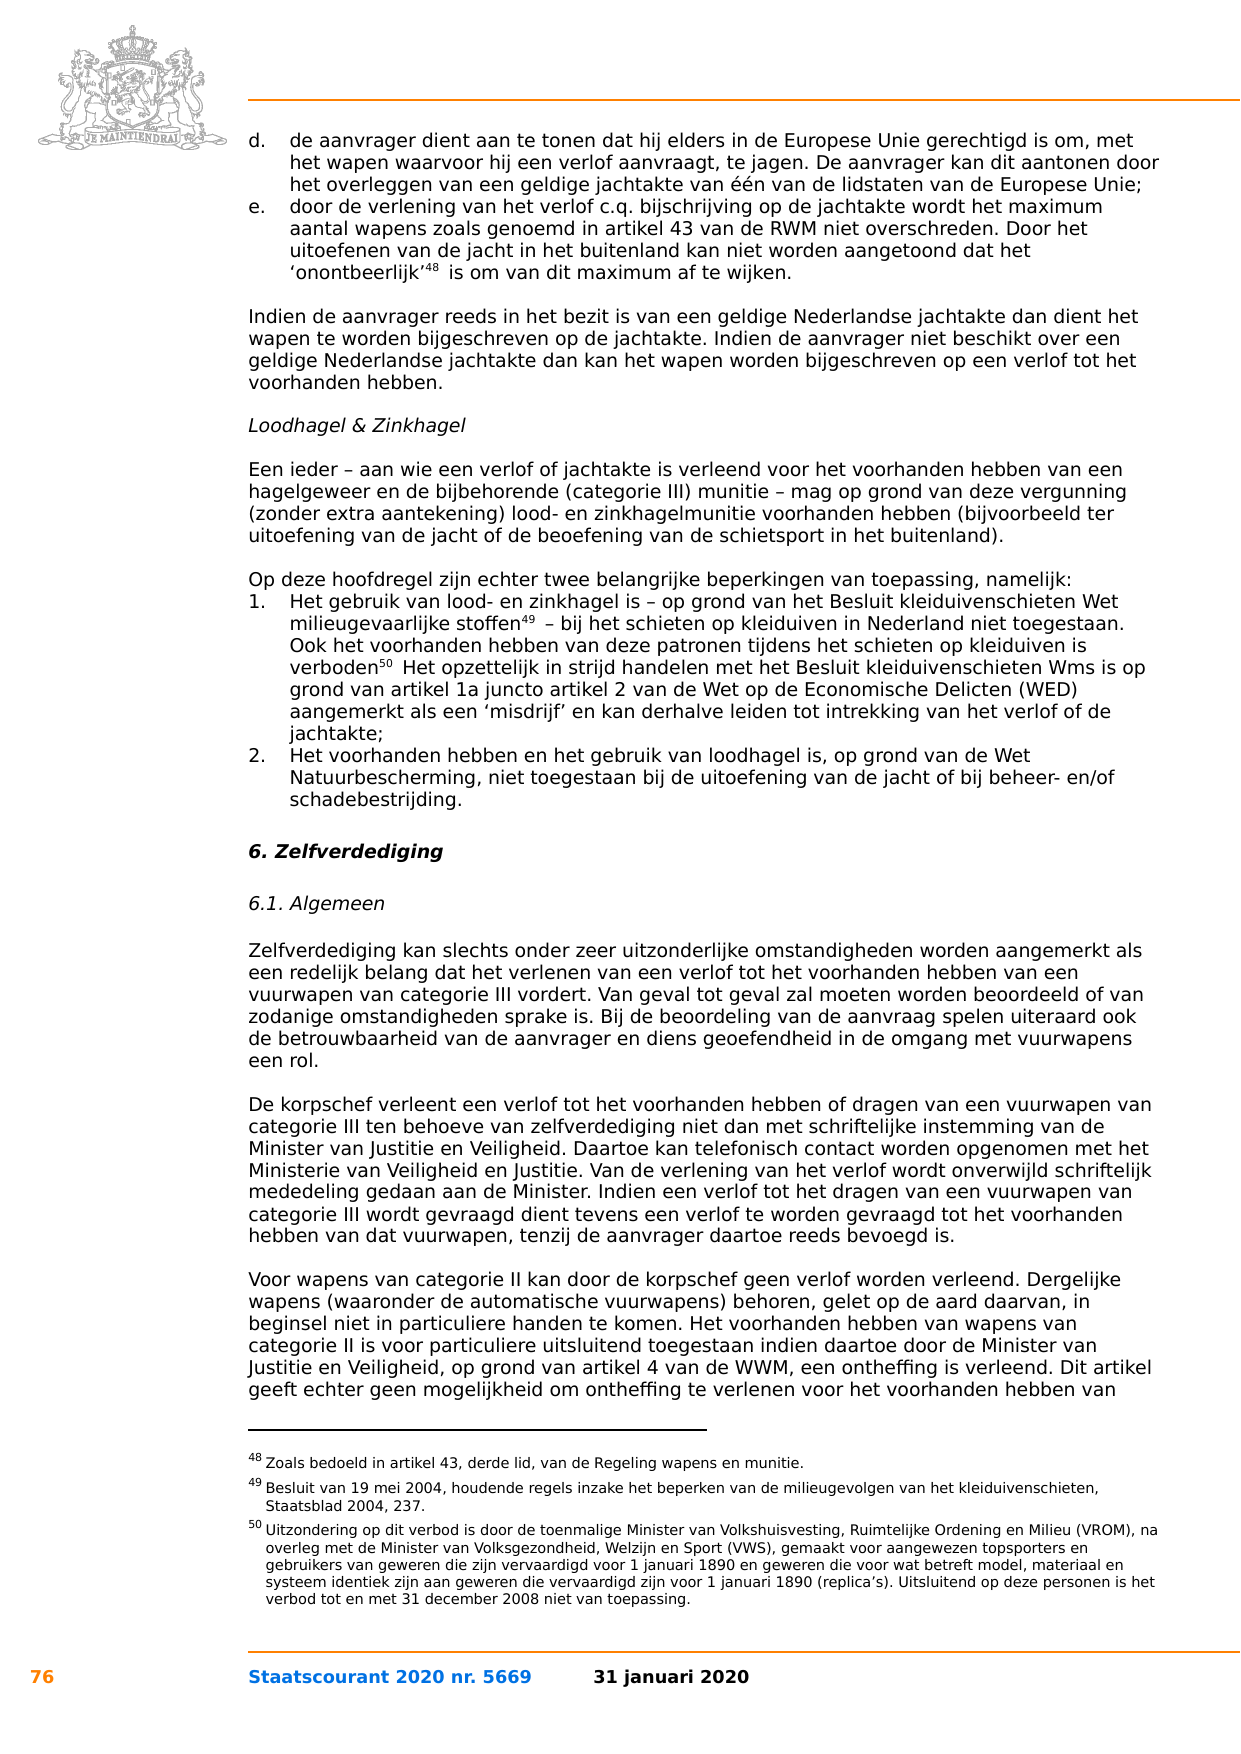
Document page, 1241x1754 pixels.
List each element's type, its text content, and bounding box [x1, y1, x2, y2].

text e. door de verlening van het verlof c.q. bijschrijving op de jachtakte wordt het maximum aantal wapens zoals genoemd in artikel 43 van de RWM niet overschreden. Door het uitoefenen van de jacht in het buitenland kan niet worden aangetoond dat het ‘onontbeerlijk’ is om van dit maximum af te wijken. [248, 196, 1163, 284]
text Voor wapens van categorie II kan door de korpschef geen verlof worden verleend. Dergelijke wapens (waaronder de automatische vuurwapens) behoren, gelet op de aard daarvan, in beginsel niet in particuliere handen te komen. Het voorhanden hebben van wapens van categorie II is voor particuliere uitsluitend toegestaan indien daartoe door de Minister van Justitie en Veiligheid, op grond van artikel 4 van de WWM, een ontheffing is verleend. Dit artikel geeft echter geen mogelijkheid om ontheffing te verlenen voor het voorhanden hebben van [248, 1269, 1163, 1401]
subtitle Loodhagel & Zinkhagel [248, 415, 1163, 437]
text Zelfverdediging kan slechts onder zeer uitzonderlijke omstandigheden worden aangemerkt als een redelijk belang dat het verlenen van een verlof tot het voorhanden hebben van een vuurwapen van categorie III vordert. Van geval tot geval zal moeten worden beoordeeld of van zodanige omstandigheden sprake is. Bij de beoordeling van de aanvraag spelen uiteraard ook de betrouwbaarheid van de aanvrager en diens geoefendheid in de omgang met vuurwapens een rol. [248, 940, 1163, 1072]
subtitle 6.1. Algemeen [248, 893, 1163, 915]
text 2. Het voorhanden hebben en het gebruik van loodhagel is, op grond van de Wet Natuurbescherming, niet toegestaan bij de uitoefening van de jacht of bij beheer- en/of schadebestrijding. [248, 745, 1163, 811]
text Besluit van 19 mei 2004, houdende regels inzake het beperken van de milieugevolgen van het kleiduivenschieten, Staatsblad 2004, 237. [248, 1476, 1163, 1515]
text Een ieder – aan wie een verlof of jachtakte is verleend voor het voorhanden hebben van een hagelgeweer en de bijbehorende (categorie III) munitie – mag op grond van deze vergunning (zonder extra aantekening) lood- en zinkhagelmunitie voorhanden hebben (bijvoorbeeld ter uitoefening van de jacht of de beoefening van de schietsport in het buitenland). [248, 459, 1163, 547]
text d. de aanvrager dient aan te tonen dat hij elders in de Europese Unie gerechtigd is om, met het wapen waarvoor hij een verlof aanvraagt, te jagen. De aanvrager kan dit aantonen door het overleggen van een geldige jachtakte van één van de lidstaten van de Europese Unie; [248, 130, 1163, 196]
text Op deze hoofdregel zijn echter twee belangrijke beperkingen van toepassing, namelijk: [248, 569, 1163, 591]
text 1. Het gebruik van lood- en zinkhagel is – op grond van het Besluit kleiduivenschieten Wet milieugevaarlijke stoffen – bij het schieten op kleiduiven in Nederland niet toegestaan. Ook het voorhanden hebben van deze patronen tijdens het schieten op kleiduiven is verboden Het opzettelijk in strijd handelen met het Besluit kleiduivenschieten Wms is op grond van artikel 1a juncto artikel 2 van de Wet op de Economische Delicten (WED) aangemerkt als een ‘misdrijf’ en kan derhalve leiden tot intrekking van het verlof of de jachtakte; [248, 591, 1163, 745]
subtitle 6. Zelfverdediging [248, 841, 1163, 863]
picture [38, 25, 227, 150]
text De korpschef verleent een verlof tot het voorhanden hebben of dragen van een vuurwapen van categorie III ten behoeve van zelfverdediging niet dan met schriftelijke instemming van de Minister van Justitie en Veiligheid. Daartoe kan telefonisch contact worden opgenomen met het Ministerie van Veiligheid en Justitie. Van de verlening van het verlof wordt onverwijld schriftelijk mededeling gedaan aan de Minister. Indien een verlof tot het dragen van een vuurwapen van categorie III wordt gevraagd dient tevens een verlof te worden gevraagd tot het voorhanden hebben van dat vuurwapen, tenzij de aanvrager daartoe reeds bevoegd is. [248, 1093, 1163, 1247]
text Zoals bedoeld in artikel 43, derde lid, van de Regeling wapens en munitie. [248, 1451, 1163, 1473]
text Uitzondering op dit verbod is door de toenmalige Minister van Volkshuisvesting, Ruimtelijke Ordening en Milieu (VROM), na overleg met de Minister van Volksgezondheid, Welzijn en Sport (VWS), gemaakt voor aangewezen topsporters en gebruikers van geweren die zijn vervaardigd voor 1 januari 1890 en geweren die voor wat betreft model, materiaal en systeem identiek zijn aan geweren die vervaardigd zijn voor 1 januari 1890 (replica’s). Uitsluitend op deze personen is het verbod tot en met 31 december 2008 niet van toepassing. [248, 1518, 1163, 1608]
text Indien de aanvrager reeds in het bezit is van een geldige Nederlandse jachtakte dan dient het wapen te worden bijgeschreven op de jachtakte. Indien de aanvrager niet beschikt over een geldige Nederlandse jachtakte dan kan het wapen worden bijgeschreven op een verlof tot het voorhanden hebben. [248, 306, 1163, 393]
